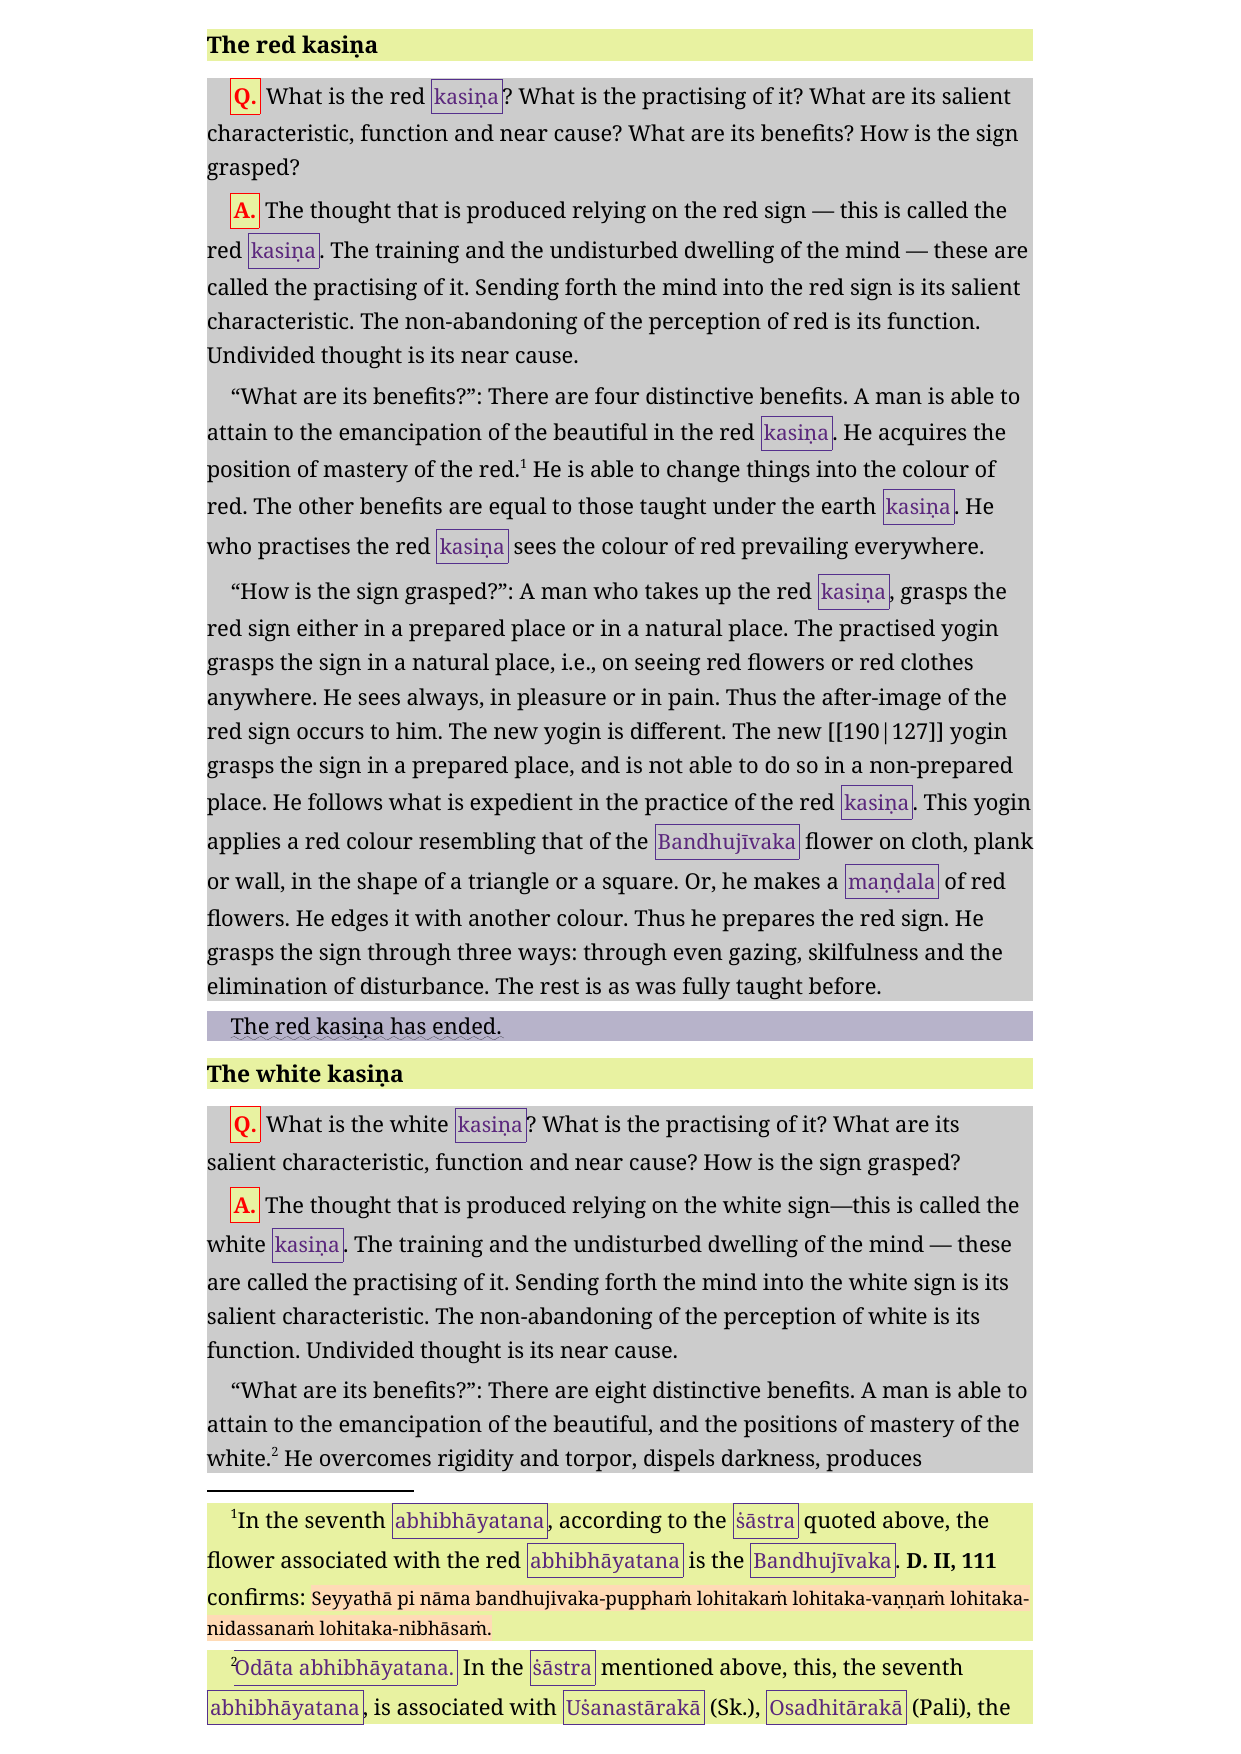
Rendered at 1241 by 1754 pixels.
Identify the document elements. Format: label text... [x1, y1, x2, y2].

text Q. What is the red kasiṇa? What is the practising of it? What are its salient characteristic, function and near cause? What are its benefits? How is the sign grasped? [207, 78, 1033, 182]
text The red kasiṇa has ended. [207, 1011, 1033, 1041]
text Odāta abhibhāyatana. In the ṡāstra mentioned above, this, the seventh abhibhāyatana, is associated with Uṡanastārakā (Sk.), Osadhitārakā (Pali), the [207, 1650, 1033, 1724]
text Q. What is the white kasiṇa? What is the practising of it? What are its salient characteristic, function and near cause? How is the sign grasped? [207, 1106, 1033, 1176]
text “How is the sign grasped?”: A man who takes up the red kasiṇa, grasps the red sign either in a prepared place or in a natural place. The practised yogin grasps the sign in a natural place, i.e., on seeing red flowers or red clothes anywhere. He sees always, in pleasure or in pain. Thus the after-image of the red sign occurs to him. The new yogin is different. The new [[190|127]] yogin grasps the sign in a prepared place, and is not able to do so in a non-prepared place. He follows what is expedient in the practice of the red kasiṇa. This yogin applies a red colour resembling that of the Bandhujīvaka flower on cloth, plank or wall, in the shape of a triangle or a square. Or, he makes a maṇḍala of red flowers. He edges it with another colour. Thus he prepares the red sign. He grasps the sign through three ways: through even gazing, skilfulness and the elimination of disturbance. The rest is as was fully taught before. [207, 574, 1033, 1001]
subtitle The white kasiṇa [207, 1058, 1033, 1089]
text In the seventh abhibhāyatana, according to the ṡāstra quoted above, the flower associated with the red abhibhāyatana is the Bandhujīvaka. D. II, 111 confirms: Seyyathā pi nāma bandhujivaka-pupphaṁ lohitakaṁ lohitaka-vaṇṇaṁ lohitaka-nidassanaṁ lohitaka-nibhāsaṁ. [207, 1503, 1033, 1641]
text “What are its benefits?”: There are four distinctive benefits. A man is able to attain to the emancipation of the beautiful in the red kasiṇa. He acquires the position of mastery of the red. He is able to change things into the colour of red. The other benefits are equal to those taught under the earth kasiṇa. He who practises the red kasiṇa sees the colour of red prevailing everywhere. [207, 381, 1033, 563]
text A. The thought that is produced relying on the red sign — this is called the red kasiṇa. The training and the undisturbed dwelling of the mind — these are called the practising of it. Sending forth the mind into the red sign is its salient characteristic. The non-abandoning of the perception of red is its function. Undivided thought is its near cause. [207, 192, 1033, 370]
text A. The thought that is produced relying on the white sign—this is called the white kasiṇa. The training and the undisturbed dwelling of the mind — these are called the practising of it. Sending forth the mind into the white sign is its salient characteristic. The non-abandoning of the perception of white is its function. Undivided thought is its near cause. [207, 1187, 1033, 1364]
subtitle The red kasiṇa [207, 29, 1033, 61]
text “What are its benefits?”: There are eight distinctive benefits. A man is able to attain to the emancipation of the beautiful, and the positions of mastery of the white. He overcomes rigidity and torpor, dispels darkness, produces [207, 1375, 1033, 1473]
